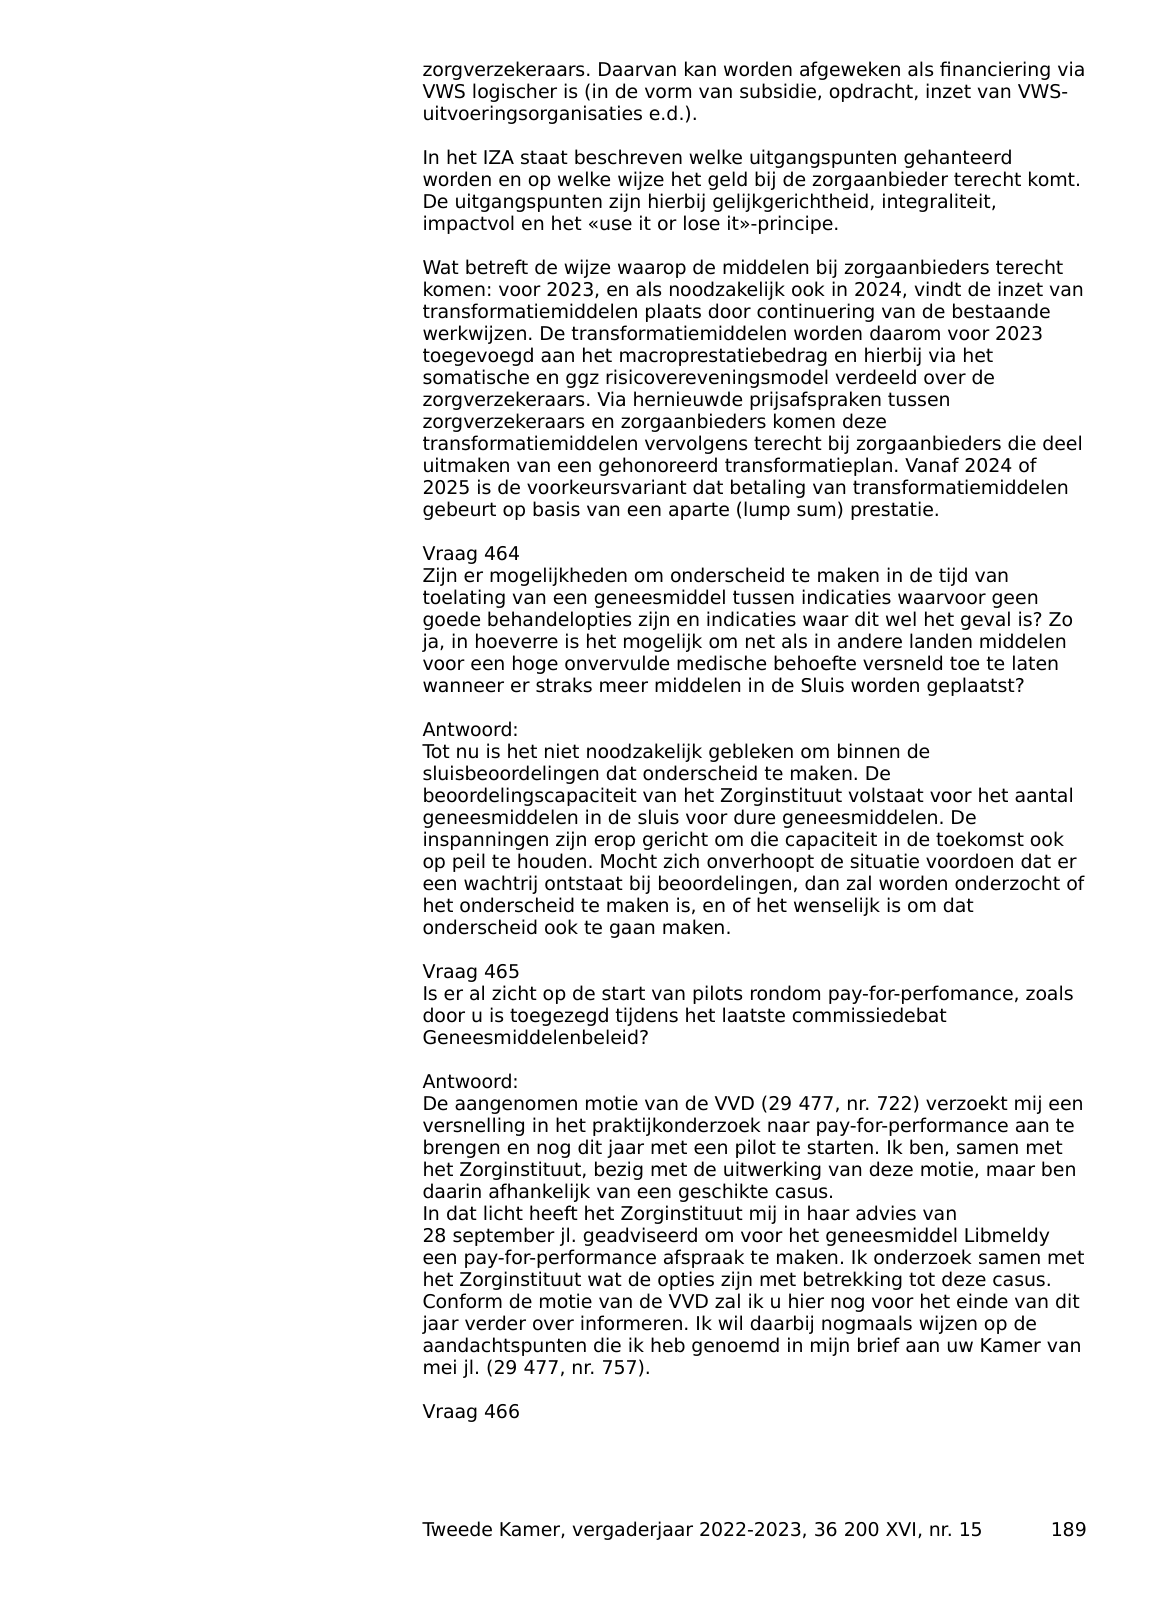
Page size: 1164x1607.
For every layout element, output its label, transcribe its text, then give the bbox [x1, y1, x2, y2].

text Antwoord: [422, 1071, 1087, 1093]
text In dat licht heeft het Zorginstituut mij in haar advies van 28 september jl. geadviseerd om voor het geneesmiddel Libmeldy een pay-for-performance afspraak te maken. Ik onderzoek samen met het Zorginstituut wat de opties zijn met betrekking tot deze casus. Conform de motie van de VVD zal ik u hier nog voor het einde van dit jaar verder over informeren. Ik wil daarbij nogmaals wijzen op de aandachtspunten die ik heb genoemd in mijn brief aan uw Kamer van mei jl. (29 477, nr. 757). [422, 1203, 1087, 1379]
text Zijn er mogelijkheden om onderscheid te maken in de tijd van toelating van een geneesmiddel tussen indicaties waarvoor geen goede behandelopties zijn en indicaties waar dit wel het geval is? Zo ja, in hoeverre is het mogelijk om net als in andere landen middelen voor een hoge onvervulde medische behoefte versneld toe te laten wanneer er straks meer middelen in de Sluis worden geplaatst? [422, 565, 1087, 697]
text Wat betreft de wijze waarop de middelen bij zorgaanbieders terecht komen: voor 2023, en als noodzakelijk ook in 2024, vindt de inzet van transformatiemiddelen plaats door continuering van de bestaande werkwijzen. De transformatiemiddelen worden daarom voor 2023 toegevoegd aan het macroprestatiebedrag en hierbij via het somatische en ggz risicovereveningsmodel verdeeld over de zorgverzekeraars. Via hernieuwde prijsafspraken tussen zorgverzekeraars en zorgaanbieders komen deze transformatiemiddelen vervolgens terecht bij zorgaanbieders die deel uitmaken van een gehonoreerd transformatieplan. Vanaf 2024 of 2025 is de voorkeursvariant dat betaling van transformatiemiddelen gebeurt op basis van een aparte (lump sum) prestatie. [422, 257, 1087, 521]
text Tot nu is het niet noodzakelijk gebleken om binnen de sluisbeoordelingen dat onderscheid te maken. De beoordelingscapaciteit van het Zorginstituut volstaat voor het aantal geneesmiddelen in de sluis voor dure geneesmiddelen. De inspanningen zijn erop gericht om die capaciteit in de toekomst ook op peil te houden. Mocht zich onverhoopt de situatie voordoen dat er een wachtrij ontstaat bij beoordelingen, dan zal worden onderzocht of het onderscheid te maken is, en of het wenselijk is om dat onderscheid ook te gaan maken. [422, 741, 1087, 939]
text Vraag 465 [422, 961, 1087, 983]
text Antwoord: [422, 719, 1087, 741]
text De aangenomen motie van de VVD (29 477, nr. 722) verzoekt mij een versnelling in het praktijkonderzoek naar pay-for-performance aan te brengen en nog dit jaar met een pilot te starten. Ik ben, samen met het Zorginstituut, bezig met de uitwerking van deze motie, maar ben daarin afhankelijk van een geschikte casus. [422, 1093, 1087, 1203]
text Vraag 464 [422, 543, 1087, 565]
text Is er al zicht op de start van pilots rondom pay-for-perfomance, zoals door u is toegezegd tijdens het laatste commissiedebat Geneesmiddelenbeleid? [422, 983, 1087, 1049]
text Vraag 466 [422, 1401, 1087, 1423]
text In het IZA staat beschreven welke uitgangspunten gehanteerd worden en op welke wijze het geld bij de zorgaanbieder terecht komt. De uitgangspunten zijn hierbij gelijkgerichtheid, integraliteit, impactvol en het «use it or lose it»-principe. [422, 147, 1087, 235]
text zorgverzekeraars. Daarvan kan worden afgeweken als financiering via VWS logischer is (in de vorm van subsidie, opdracht, inzet van VWS-uitvoeringsorganisaties e.d.). [422, 59, 1087, 125]
